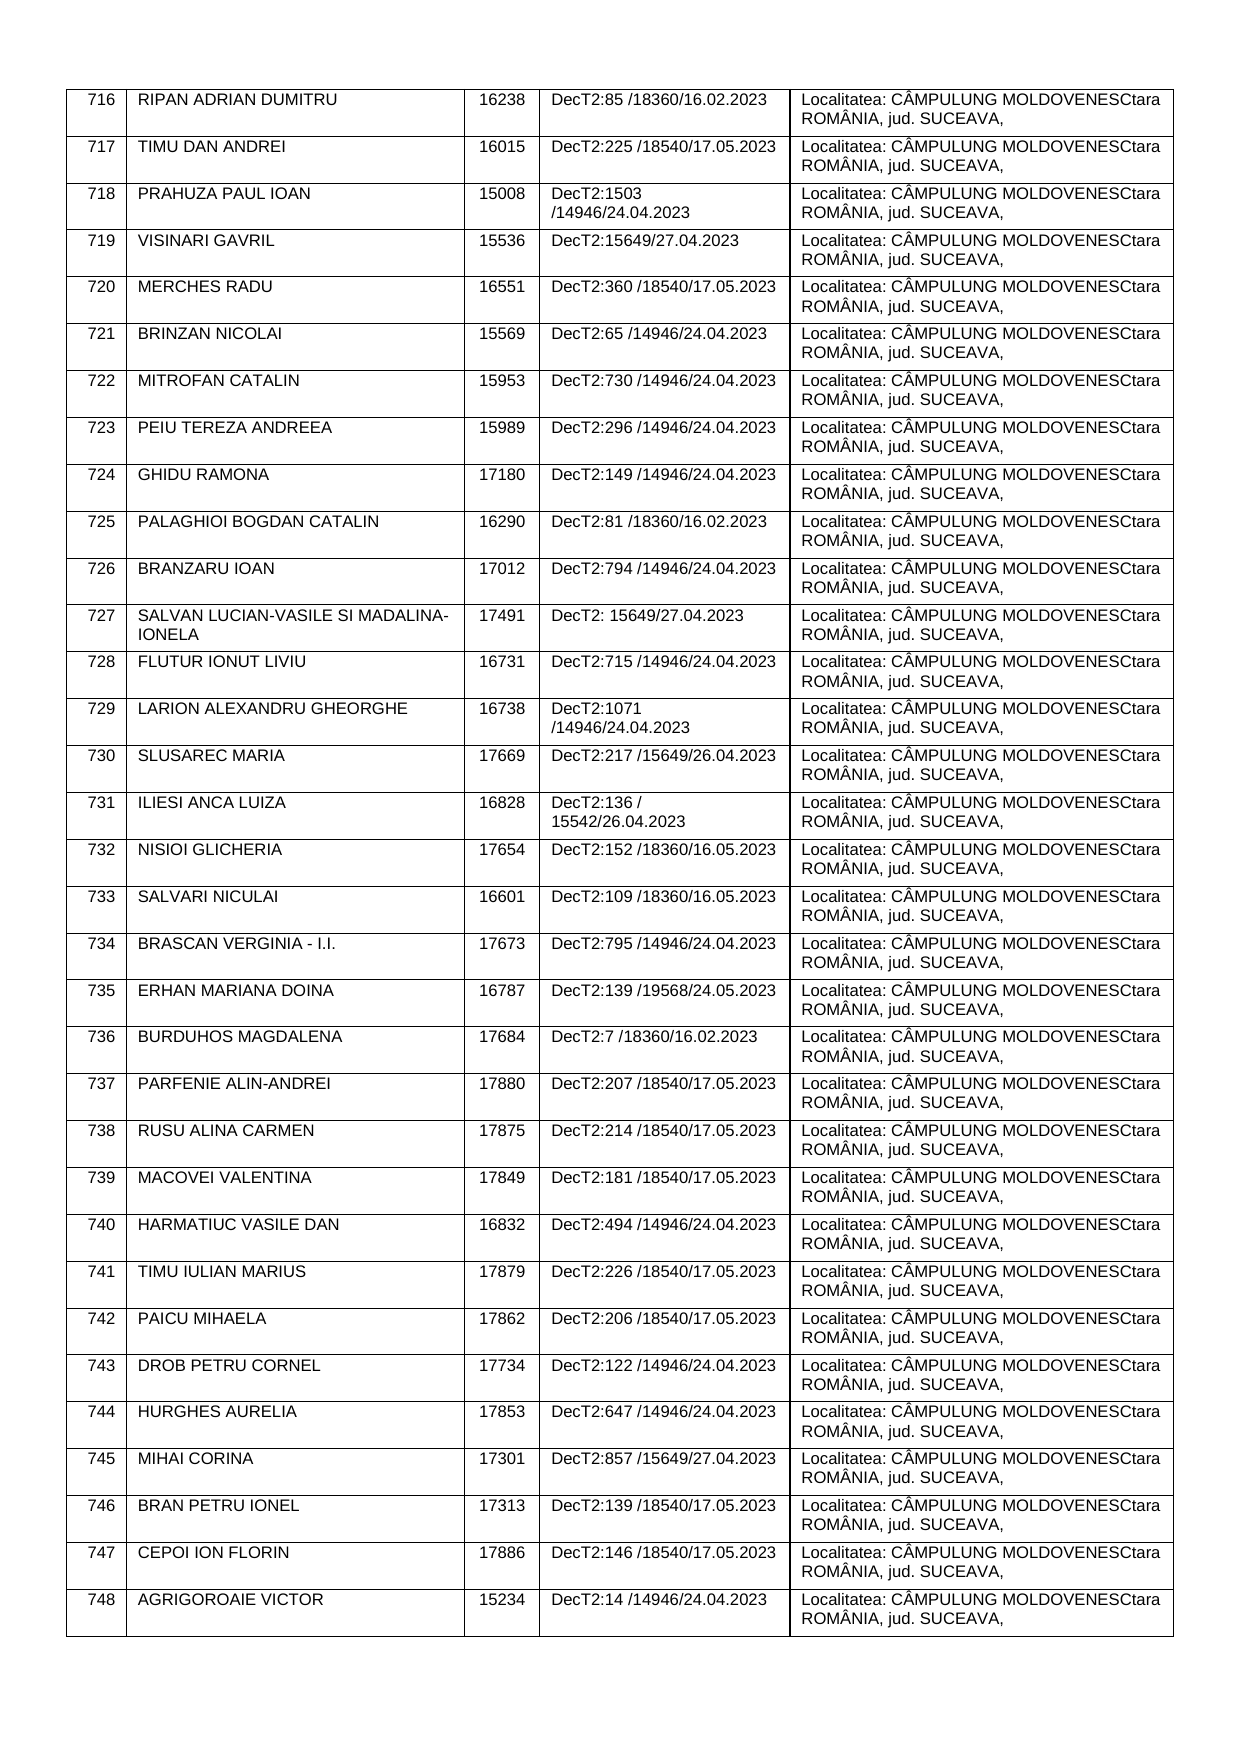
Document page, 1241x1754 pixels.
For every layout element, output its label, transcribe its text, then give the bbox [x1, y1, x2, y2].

table_cell PRAHUZA PAUL IOAN [127, 184, 464, 229]
table_cell Localitatea: CÂMPULUNG MOLDOVENESCtara ROMÂNIA, jud. SUCEAVA, [791, 1496, 1173, 1542]
table_cell DecT2:225 /18540/17.05.2023 [540, 137, 789, 182]
table_cell Localitatea: CÂMPULUNG MOLDOVENESCtara ROMÂNIA, jud. SUCEAVA, [791, 1309, 1173, 1354]
table_cell DecT2:1071 /14946/24.04.2023 [540, 699, 789, 745]
table_cell DROB PETRU CORNEL [127, 1355, 464, 1401]
table_cell Localitatea: CÂMPULUNG MOLDOVENESCtara ROMÂNIA, jud. SUCEAVA, [791, 746, 1173, 792]
table_cell 17886 [465, 1543, 539, 1589]
table_cell 728 [67, 652, 126, 698]
table_cell 17875 [465, 1121, 539, 1167]
table_cell 726 [67, 559, 126, 604]
table_cell Localitatea: CÂMPULUNG MOLDOVENESCtara ROMÂNIA, jud. SUCEAVA, [791, 1402, 1173, 1448]
table_cell 15234 [465, 1590, 539, 1636]
table_cell MERCHES RADU [127, 277, 464, 323]
table_cell 15953 [465, 371, 539, 417]
table_cell Localitatea: CÂMPULUNG MOLDOVENESCtara ROMÂNIA, jud. SUCEAVA, [791, 1027, 1173, 1073]
table_cell RUSU ALINA CARMEN [127, 1121, 464, 1167]
table_cell DecT2:795 /14946/24.04.2023 [540, 934, 789, 979]
table_cell 17853 [465, 1402, 539, 1448]
table_cell 17684 [465, 1027, 539, 1073]
table_cell BRAN PETRU IONEL [127, 1496, 464, 1542]
table_cell Localitatea: CÂMPULUNG MOLDOVENESCtara ROMÂNIA, jud. SUCEAVA, [791, 512, 1173, 557]
table_cell 718 [67, 184, 126, 229]
table_cell 745 [67, 1449, 126, 1495]
table_cell ERHAN MARIANA DOINA [127, 980, 464, 1026]
table_cell SALVARI NICULAI [127, 887, 464, 932]
table_cell BRINZAN NICOLAI [127, 324, 464, 370]
table_cell 720 [67, 277, 126, 323]
table_cell 16551 [465, 277, 539, 323]
table_cell DecT2:152 /18360/16.05.2023 [540, 840, 789, 886]
table_cell TIMU IULIAN MARIUS [127, 1262, 464, 1307]
table_cell 16238 [465, 90, 539, 136]
table_cell DecT2:217 /15649/26.04.2023 [540, 746, 789, 792]
table_cell 17180 [465, 465, 539, 511]
table_cell 738 [67, 1121, 126, 1167]
table_cell Localitatea: CÂMPULUNG MOLDOVENESCtara ROMÂNIA, jud. SUCEAVA, [791, 1449, 1173, 1495]
table_cell Localitatea: CÂMPULUNG MOLDOVENESCtara ROMÂNIA, jud. SUCEAVA, [791, 605, 1173, 651]
table_cell DecT2:647 /14946/24.04.2023 [540, 1402, 789, 1448]
table_cell DecT2:146 /18540/17.05.2023 [540, 1543, 789, 1589]
table_cell 733 [67, 887, 126, 932]
table_cell CEPOI ION FLORIN [127, 1543, 464, 1589]
table_cell DecT2:136 / 15542/26.04.2023 [540, 793, 789, 839]
table_cell SLUSAREC MARIA [127, 746, 464, 792]
table_cell DecT2:226 /18540/17.05.2023 [540, 1262, 789, 1307]
table_cell 16290 [465, 512, 539, 557]
table_cell 17879 [465, 1262, 539, 1307]
table_cell 15989 [465, 418, 539, 464]
table_cell DecT2:715 /14946/24.04.2023 [540, 652, 789, 698]
table_cell DecT2:65 /14946/24.04.2023 [540, 324, 789, 370]
table_cell DecT2:122 /14946/24.04.2023 [540, 1355, 789, 1401]
table_cell MITROFAN CATALIN [127, 371, 464, 417]
table_cell DecT2: 15649/27.04.2023 [540, 605, 789, 651]
table_cell 719 [67, 230, 126, 276]
table_cell 730 [67, 746, 126, 792]
table_cell 735 [67, 980, 126, 1026]
table_cell Localitatea: CÂMPULUNG MOLDOVENESCtara ROMÂNIA, jud. SUCEAVA, [791, 324, 1173, 370]
table_cell Localitatea: CÂMPULUNG MOLDOVENESCtara ROMÂNIA, jud. SUCEAVA, [791, 559, 1173, 604]
table_cell 16787 [465, 980, 539, 1026]
table_cell DecT2:494 /14946/24.04.2023 [540, 1215, 789, 1261]
table_cell 727 [67, 605, 126, 651]
table_cell Localitatea: CÂMPULUNG MOLDOVENESCtara ROMÂNIA, jud. SUCEAVA, [791, 1590, 1173, 1636]
table_cell DecT2:81 /18360/16.02.2023 [540, 512, 789, 557]
table_cell 17301 [465, 1449, 539, 1495]
table_cell RIPAN ADRIAN DUMITRU [127, 90, 464, 136]
table_cell 16015 [465, 137, 539, 182]
table_cell VISINARI GAVRIL [127, 230, 464, 276]
table_cell Localitatea: CÂMPULUNG MOLDOVENESCtara ROMÂNIA, jud. SUCEAVA, [791, 230, 1173, 276]
table_cell 17654 [465, 840, 539, 886]
table_cell Localitatea: CÂMPULUNG MOLDOVENESCtara ROMÂNIA, jud. SUCEAVA, [791, 887, 1173, 932]
table_cell 16832 [465, 1215, 539, 1261]
table_cell 17313 [465, 1496, 539, 1542]
table_cell Localitatea: CÂMPULUNG MOLDOVENESCtara ROMÂNIA, jud. SUCEAVA, [791, 90, 1173, 136]
table_cell Localitatea: CÂMPULUNG MOLDOVENESCtara ROMÂNIA, jud. SUCEAVA, [791, 371, 1173, 417]
table_cell 732 [67, 840, 126, 886]
table_cell DecT2:109 /18360/16.05.2023 [540, 887, 789, 932]
table_cell 734 [67, 934, 126, 979]
table_cell 731 [67, 793, 126, 839]
table_cell 15008 [465, 184, 539, 229]
table_cell 741 [67, 1262, 126, 1307]
table_cell DecT2:730 /14946/24.04.2023 [540, 371, 789, 417]
table_cell LARION ALEXANDRU GHEORGHE [127, 699, 464, 745]
table_cell 15569 [465, 324, 539, 370]
table_cell DecT2:857 /15649/27.04.2023 [540, 1449, 789, 1495]
table_cell 17862 [465, 1309, 539, 1354]
table_cell Localitatea: CÂMPULUNG MOLDOVENESCtara ROMÂNIA, jud. SUCEAVA, [791, 980, 1173, 1026]
table_cell Localitatea: CÂMPULUNG MOLDOVENESCtara ROMÂNIA, jud. SUCEAVA, [791, 1355, 1173, 1401]
table_cell BURDUHOS MAGDALENA [127, 1027, 464, 1073]
table_cell PEIU TEREZA ANDREEA [127, 418, 464, 464]
table_cell MACOVEI VALENTINA [127, 1168, 464, 1214]
table_cell Localitatea: CÂMPULUNG MOLDOVENESCtara ROMÂNIA, jud. SUCEAVA, [791, 137, 1173, 182]
table_cell Localitatea: CÂMPULUNG MOLDOVENESCtara ROMÂNIA, jud. SUCEAVA, [791, 1074, 1173, 1120]
table_cell 723 [67, 418, 126, 464]
table_cell 721 [67, 324, 126, 370]
table_cell 15536 [465, 230, 539, 276]
table_cell Localitatea: CÂMPULUNG MOLDOVENESCtara ROMÂNIA, jud. SUCEAVA, [791, 418, 1173, 464]
table_cell 716 [67, 90, 126, 136]
table_cell DecT2:181 /18540/17.05.2023 [540, 1168, 789, 1214]
table_cell 739 [67, 1168, 126, 1214]
table_cell NISIOI GLICHERIA [127, 840, 464, 886]
table_cell 16828 [465, 793, 539, 839]
table_cell 17880 [465, 1074, 539, 1120]
table_cell PAICU MIHAELA [127, 1309, 464, 1354]
table_cell 17673 [465, 934, 539, 979]
table_cell DecT2:1503 /14946/24.04.2023 [540, 184, 789, 229]
table_cell Localitatea: CÂMPULUNG MOLDOVENESCtara ROMÂNIA, jud. SUCEAVA, [791, 699, 1173, 745]
table_cell ILIESI ANCA LUIZA [127, 793, 464, 839]
table_cell 17491 [465, 605, 539, 651]
table_cell 16731 [465, 652, 539, 698]
table_cell DecT2:7 /18360/16.02.2023 [540, 1027, 789, 1073]
table_cell Localitatea: CÂMPULUNG MOLDOVENESCtara ROMÂNIA, jud. SUCEAVA, [791, 793, 1173, 839]
table_cell DecT2:85 /18360/16.02.2023 [540, 90, 789, 136]
table_cell BRANZARU IOAN [127, 559, 464, 604]
table_cell 729 [67, 699, 126, 745]
table_cell 748 [67, 1590, 126, 1636]
table_cell 17734 [465, 1355, 539, 1401]
table_cell DecT2:149 /14946/24.04.2023 [540, 465, 789, 511]
table_cell DecT2:14 /14946/24.04.2023 [540, 1590, 789, 1636]
table_cell TIMU DAN ANDREI [127, 137, 464, 182]
table_cell 724 [67, 465, 126, 511]
table_cell Localitatea: CÂMPULUNG MOLDOVENESCtara ROMÂNIA, jud. SUCEAVA, [791, 840, 1173, 886]
table_cell DecT2:139 /19568/24.05.2023 [540, 980, 789, 1026]
table_cell SALVAN LUCIAN-VASILE SI MADALINA-IONELA [127, 605, 464, 651]
table_cell BRASCAN VERGINIA - I.I. [127, 934, 464, 979]
table_cell Localitatea: CÂMPULUNG MOLDOVENESCtara ROMÂNIA, jud. SUCEAVA, [791, 1215, 1173, 1261]
table_cell DecT2:360 /18540/17.05.2023 [540, 277, 789, 323]
table_cell Localitatea: CÂMPULUNG MOLDOVENESCtara ROMÂNIA, jud. SUCEAVA, [791, 1543, 1173, 1589]
table_cell HARMATIUC VASILE DAN [127, 1215, 464, 1261]
table_cell Localitatea: CÂMPULUNG MOLDOVENESCtara ROMÂNIA, jud. SUCEAVA, [791, 1121, 1173, 1167]
table_cell 744 [67, 1402, 126, 1448]
table_cell 17669 [465, 746, 539, 792]
table_cell DecT2:296 /14946/24.04.2023 [540, 418, 789, 464]
table_cell Localitatea: CÂMPULUNG MOLDOVENESCtara ROMÂNIA, jud. SUCEAVA, [791, 465, 1173, 511]
table_cell DecT2:206 /18540/17.05.2023 [540, 1309, 789, 1354]
table_cell HURGHES AURELIA [127, 1402, 464, 1448]
table_cell 736 [67, 1027, 126, 1073]
table_cell DecT2:139 /18540/17.05.2023 [540, 1496, 789, 1542]
table_cell Localitatea: CÂMPULUNG MOLDOVENESCtara ROMÂNIA, jud. SUCEAVA, [791, 934, 1173, 979]
table_cell 16601 [465, 887, 539, 932]
table_cell GHIDU RAMONA [127, 465, 464, 511]
table_cell 722 [67, 371, 126, 417]
table_cell 17849 [465, 1168, 539, 1214]
table_cell DecT2:214 /18540/17.05.2023 [540, 1121, 789, 1167]
table_cell 717 [67, 137, 126, 182]
table_cell MIHAI CORINA [127, 1449, 464, 1495]
table_cell 742 [67, 1309, 126, 1354]
table_cell 17012 [465, 559, 539, 604]
table_cell Localitatea: CÂMPULUNG MOLDOVENESCtara ROMÂNIA, jud. SUCEAVA, [791, 1262, 1173, 1307]
table_cell PARFENIE ALIN-ANDREI [127, 1074, 464, 1120]
table_cell DecT2:794 /14946/24.04.2023 [540, 559, 789, 604]
table_cell AGRIGOROAIE VICTOR [127, 1590, 464, 1636]
table_cell Localitatea: CÂMPULUNG MOLDOVENESCtara ROMÂNIA, jud. SUCEAVA, [791, 652, 1173, 698]
table_cell Localitatea: CÂMPULUNG MOLDOVENESCtara ROMÂNIA, jud. SUCEAVA, [791, 1168, 1173, 1214]
table_cell 740 [67, 1215, 126, 1261]
table_cell 737 [67, 1074, 126, 1120]
table_cell FLUTUR IONUT LIVIU [127, 652, 464, 698]
table_cell DecT2:15649/27.04.2023 [540, 230, 789, 276]
table_cell Localitatea: CÂMPULUNG MOLDOVENESCtara ROMÂNIA, jud. SUCEAVA, [791, 277, 1173, 323]
table_cell Localitatea: CÂMPULUNG MOLDOVENESCtara ROMÂNIA, jud. SUCEAVA, [791, 184, 1173, 229]
table_cell DecT2:207 /18540/17.05.2023 [540, 1074, 789, 1120]
table_cell 725 [67, 512, 126, 557]
table_cell 746 [67, 1496, 126, 1542]
table_cell 16738 [465, 699, 539, 745]
table_cell 743 [67, 1355, 126, 1401]
table_cell PALAGHIOI BOGDAN CATALIN [127, 512, 464, 557]
table_cell 747 [67, 1543, 126, 1589]
